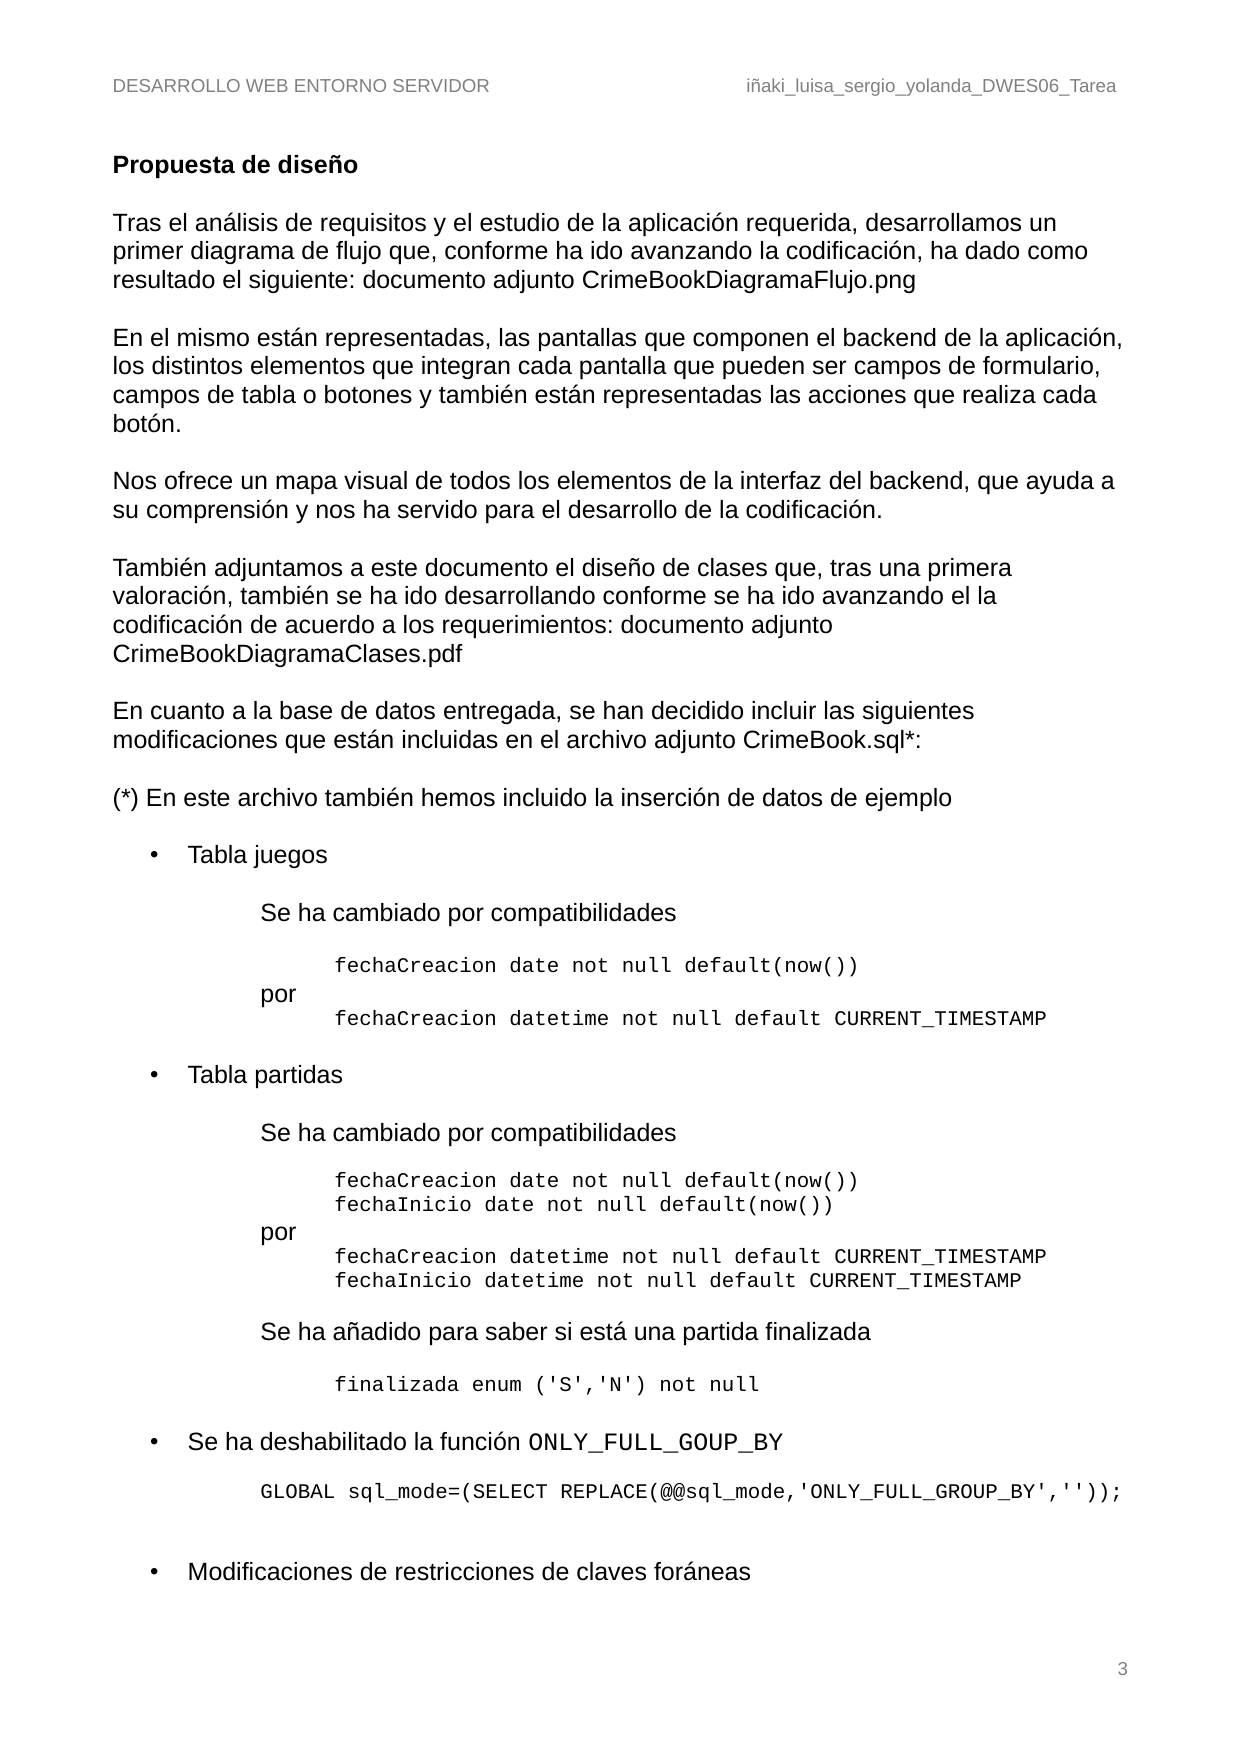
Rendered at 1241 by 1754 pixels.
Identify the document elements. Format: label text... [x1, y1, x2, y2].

list Se ha deshabilitado la función ONLY_FULL_GOUP_BY [150, 1427, 1128, 1458]
text Nos ofrece un mapa visual de todos los elementos de la interfaz del backend, que ayuda a su comprensión y nos ha servido para el desarrollo de la codificación. [112, 466, 1128, 524]
text En cuanto a la base de datos entregada, se han decidido incluir las siguientes modificaciones que están incluidas en el archivo adjunto CrimeBook.sql*: [112, 696, 1128, 754]
text GLOBAL sql_mode=(SELECT REPLACE(@@sql_mode,'ONLY_FULL_GROUP_BY','')); [260, 1481, 1128, 1505]
text fechaInicio datetime not null default CURRENT_TIMESTAMP [334, 1269, 1128, 1293]
text fechaCreacion datetime not null default CURRENT_TIMESTAMP [260, 1007, 1128, 1031]
text fechaCreacion date not null default(now()) [334, 955, 1128, 979]
list Tabla partidas [150, 1060, 1128, 1089]
text También adjuntamos a este documento el diseño de clases que, tras una primera valoración, también se ha ido desarrollando conforme se ha ido avanzando el la codificación de acuerdo a los requerimientos: documento adjunto CrimeBookDiagramaClases.pdf [112, 552, 1128, 667]
text En el mismo están representadas, las pantallas que componen el backend de la aplicación, los distintos elementos que integran cada pantalla que pueden ser campos de formulario, campos de tabla o botones y también están representadas las acciones que realiza cada botón. [112, 322, 1128, 437]
text por [260, 1217, 1128, 1246]
text fechaCreacion datetime not null default CURRENT_TIMESTAMP [186, 1246, 1128, 1269]
text Se ha añadido para saber si está una partida finalizada [112, 1317, 1128, 1346]
text fechaInicio date not null default(now()) [334, 1193, 1128, 1217]
text Se ha cambiado por compatibilidades [186, 1117, 1128, 1146]
text fechaCreacion date not null default(now()) [334, 1170, 1128, 1193]
text Tras el análisis de requisitos y el estudio de la aplicación requerida, desarrollamos un primer diagrama de flujo que, conforme ha ido avanzando la codificación, ha dado como resultado el siguiente: documento adjunto CrimeBookDiagramaFlujo.png [112, 207, 1128, 294]
text por [260, 979, 1128, 1007]
list Modificaciones de restricciones de claves foráneas [150, 1557, 1128, 1586]
text finalizada enum ('S','N') not null [334, 1374, 1128, 1398]
text Propuesta de diseño [112, 150, 1128, 179]
text Se ha cambiado por compatibilidades [260, 898, 1128, 926]
text (*) En este archivo también hemos incluido la inserción de datos de ejemplo [112, 782, 1128, 811]
list Tabla juegos [150, 840, 1128, 869]
